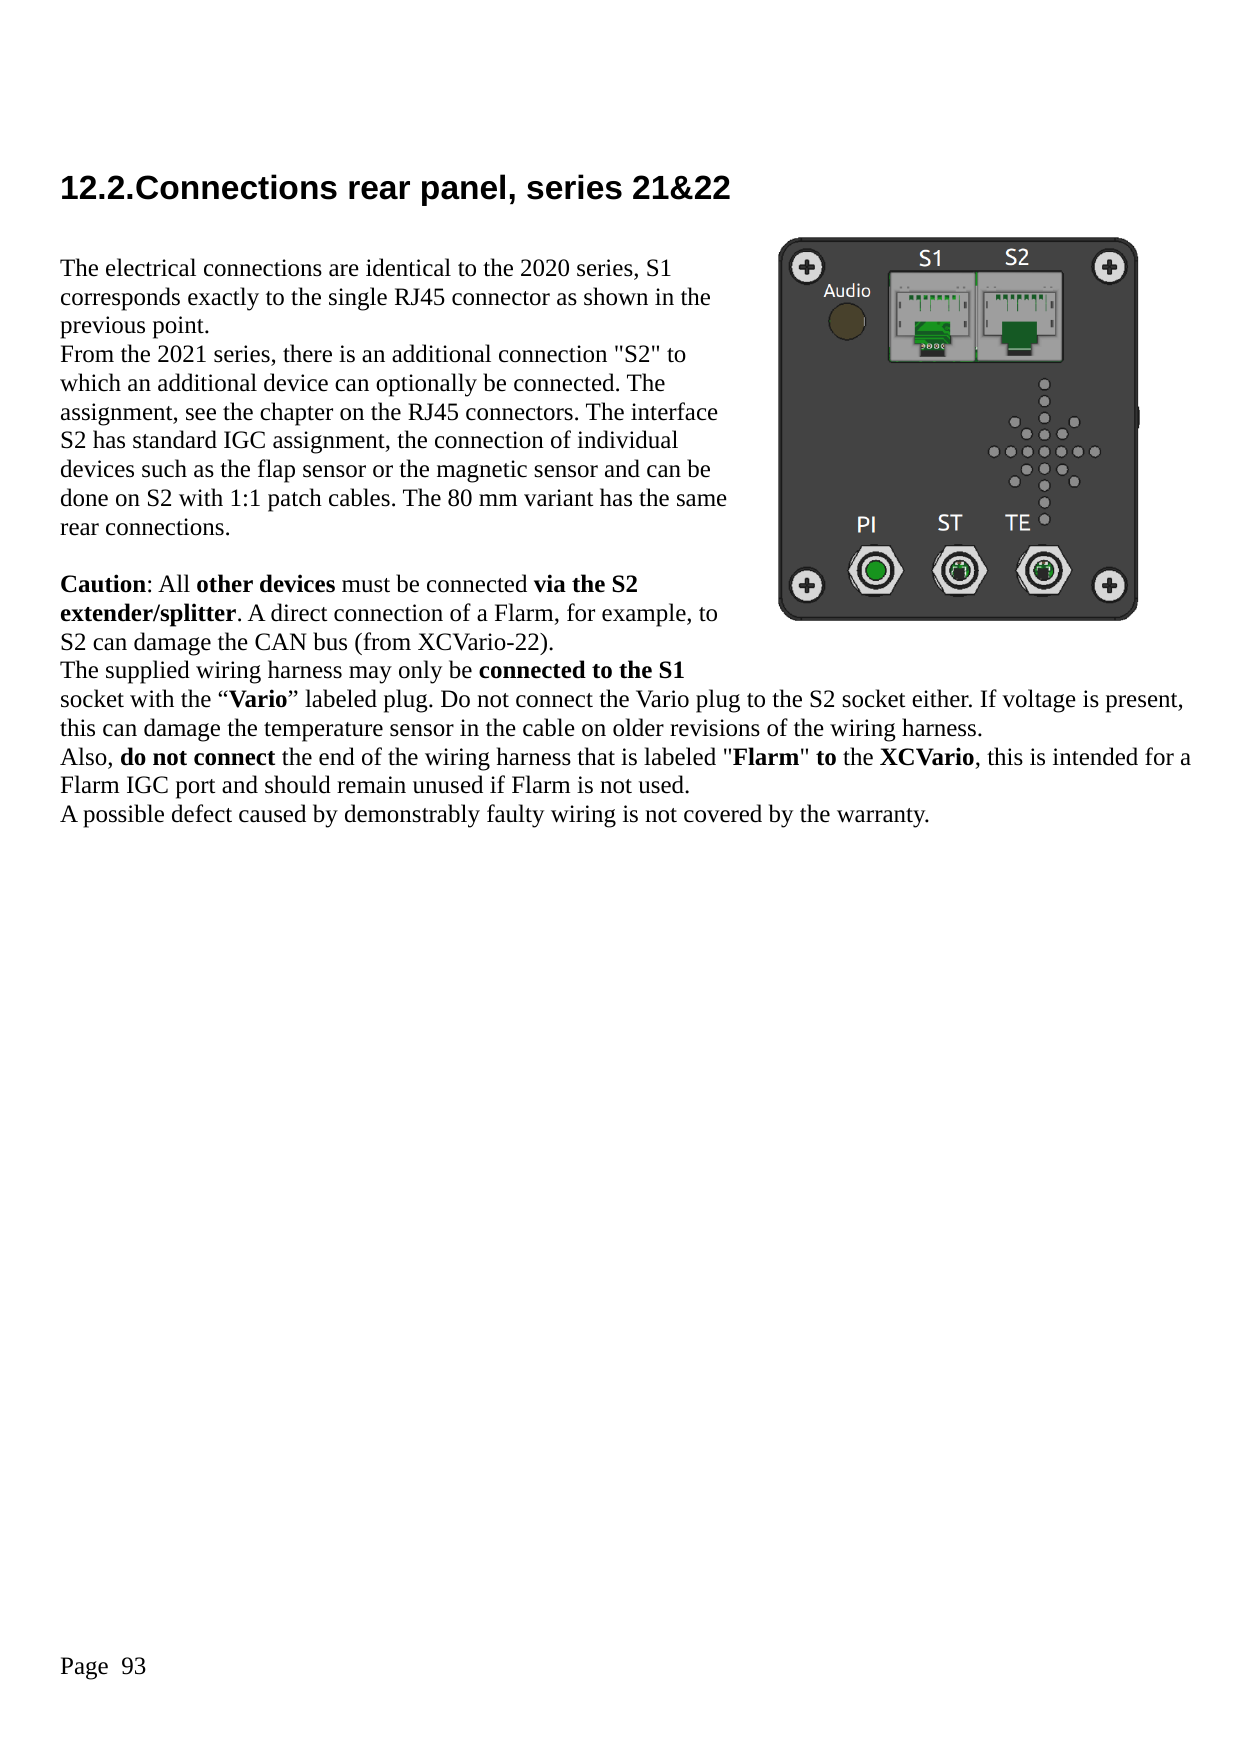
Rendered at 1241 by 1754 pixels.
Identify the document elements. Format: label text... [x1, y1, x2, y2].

subtitle Connections rear panel, series 21&22 [60, 168, 1207, 206]
text Caution: All other devices must be connected via the S2 extender/splitter. A direct connection of a Flarm, for example, to S2 can damage the CAN bus (from XCVario-22). [60, 569, 1207, 655]
text [1149, 253, 1207, 540]
text The electrical connections are identical to the 2020 series, S1 corresponds exactly to the single RJ45 connector as shown in the previous point. From the 2021 series, there is an additional connection "S2" to which an additional device can optionally be connected. The assignment, see the chapter on the RJ45 connectors. The interface S2 has standard IGC assignment, the connection of individual devices such as the flap sensor or the magnetic sensor and can be done on S2 with 1:1 patch cables. The 80 mm variant has the same rear connections. [60, 253, 766, 540]
text Also, do not connect the end of the wiring harness that is labeled "Flarm" to the XCVario, this is intended for a Flarm IGC port and should remain unused if Flarm is not used. [60, 742, 1207, 799]
text A possible defect caused by demonstrably faulty wiring is not covered by the warranty. [60, 799, 1207, 828]
text The supplied wiring harness may only be connected to the S1 socket with the “Vario” labeled plug. Do not connect the Vario plug to the S2 socket either. If voltage is present, this can damage the temperature sensor in the cable on older revisions of the wiring harness. [60, 655, 1207, 742]
picture [766, 225, 1149, 629]
